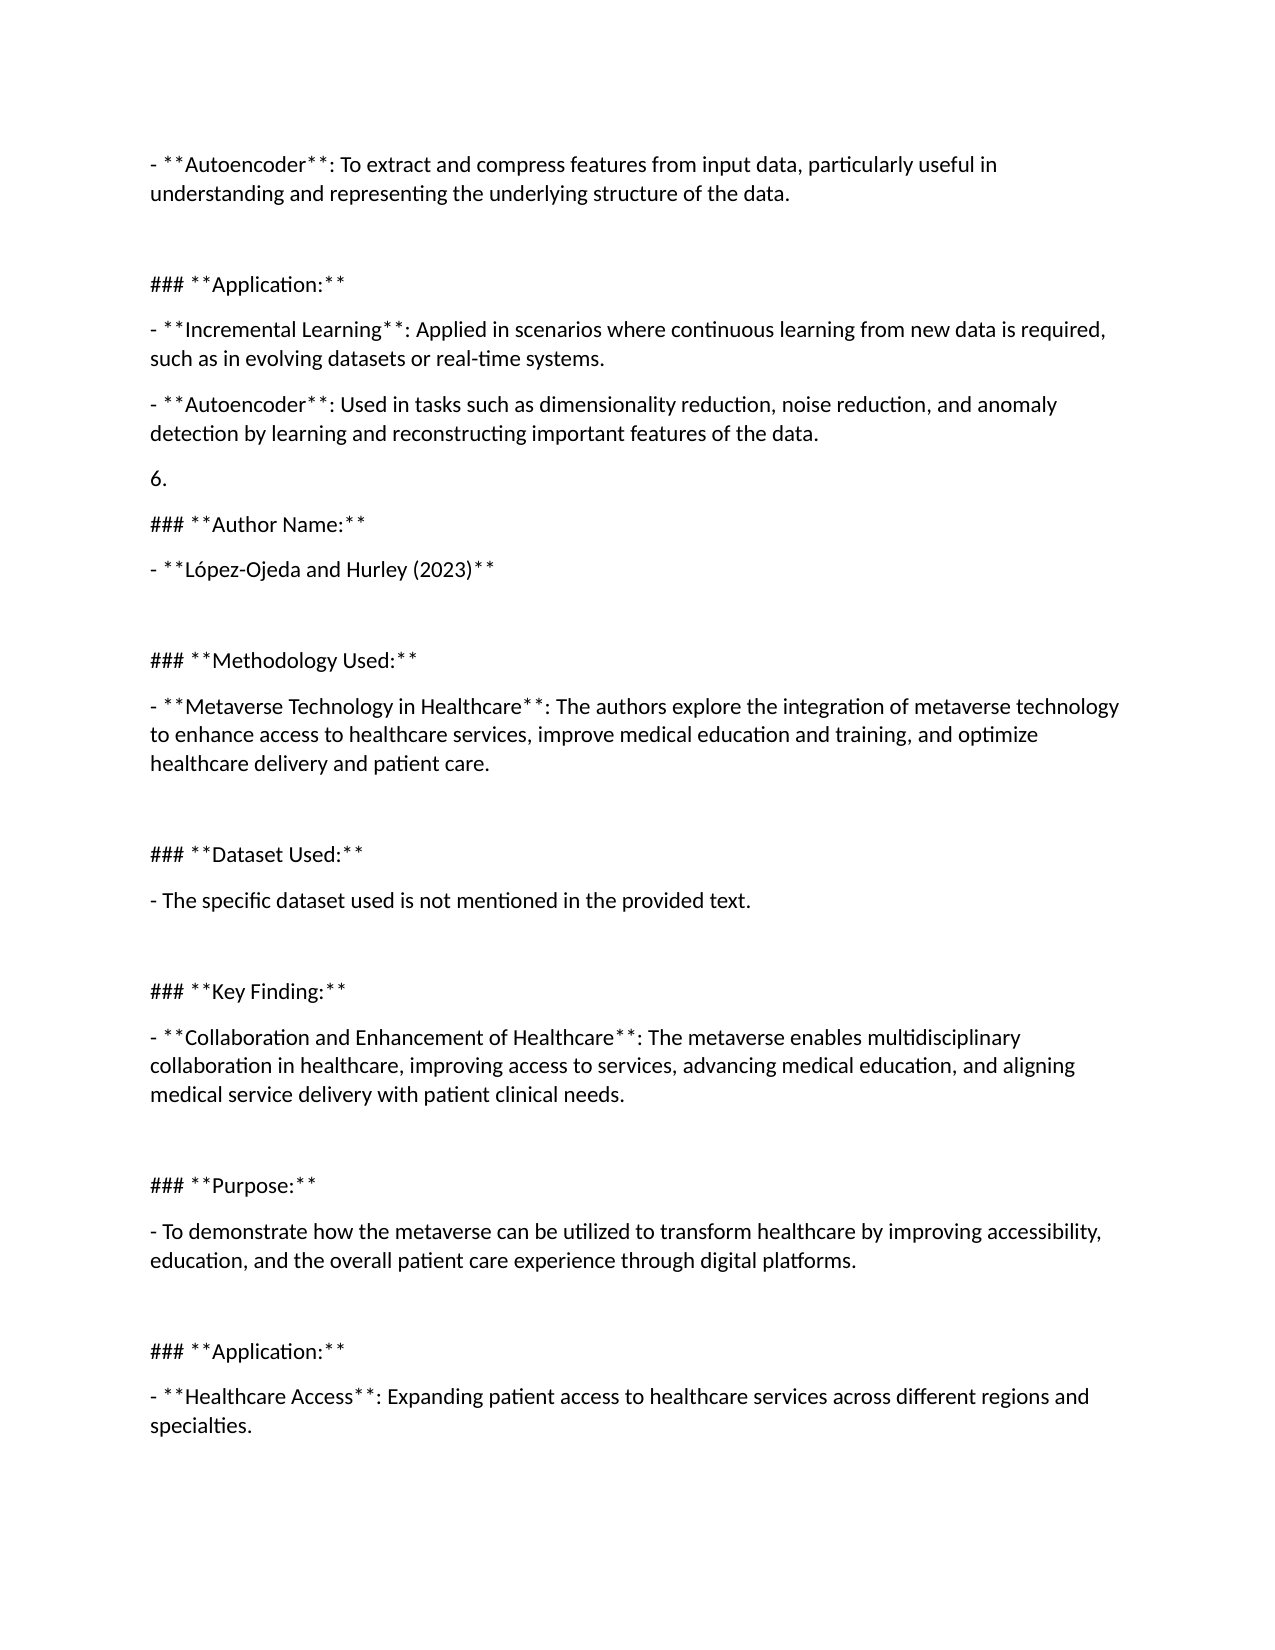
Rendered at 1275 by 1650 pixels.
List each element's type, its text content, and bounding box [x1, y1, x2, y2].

text ### **Author Name:** [150, 510, 1125, 538]
text ### **Purpose:** [150, 1171, 1125, 1199]
text - To demonstrate how the metaverse can be utilized to transform healthcare by improving accessibility, education, and the overall patient care experience through digital platforms. [150, 1217, 1125, 1274]
text ### **Key Finding:** [150, 977, 1125, 1005]
text ### **Dataset Used:** [150, 841, 1125, 868]
text - **Collaboration and Enhancement of Healthcare**: The metaverse enables multidisciplinary collaboration in healthcare, improving access to services, advancing medical education, and aligning medical service delivery with patient clinical needs. [150, 1023, 1125, 1108]
text - **Autoencoder**: Used in tasks such as dimensionality reduction, noise reduction, and anomaly detection by learning and reconstructing important features of the data. [150, 390, 1125, 447]
text ### **Application:** [150, 270, 1125, 298]
text - **Metaverse Technology in Healthcare**: The authors explore the integration of metaverse technology to enhance access to healthcare services, improve medical education and training, and optimize healthcare delivery and patient care. [150, 692, 1125, 777]
text - **Autoencoder**: To extract and compress features from input data, particularly useful in understanding and representing the underlying structure of the data. [150, 150, 1125, 207]
text - **Healthcare Access**: Expanding patient access to healthcare services across different regions and specialties. [150, 1382, 1125, 1439]
text 6. [150, 464, 1125, 492]
text - **Incremental Learning**: Applied in scenarios where continuous learning from new data is required, such as in evolving datasets or real-time systems. [150, 315, 1125, 372]
text - **López-Ojeda and Hurley (2023)** [150, 555, 1125, 583]
text ### **Application:** [150, 1337, 1125, 1365]
text ### **Methodology Used:** [150, 646, 1125, 674]
text - The specific dataset used is not mentioned in the provided text. [150, 886, 1125, 914]
